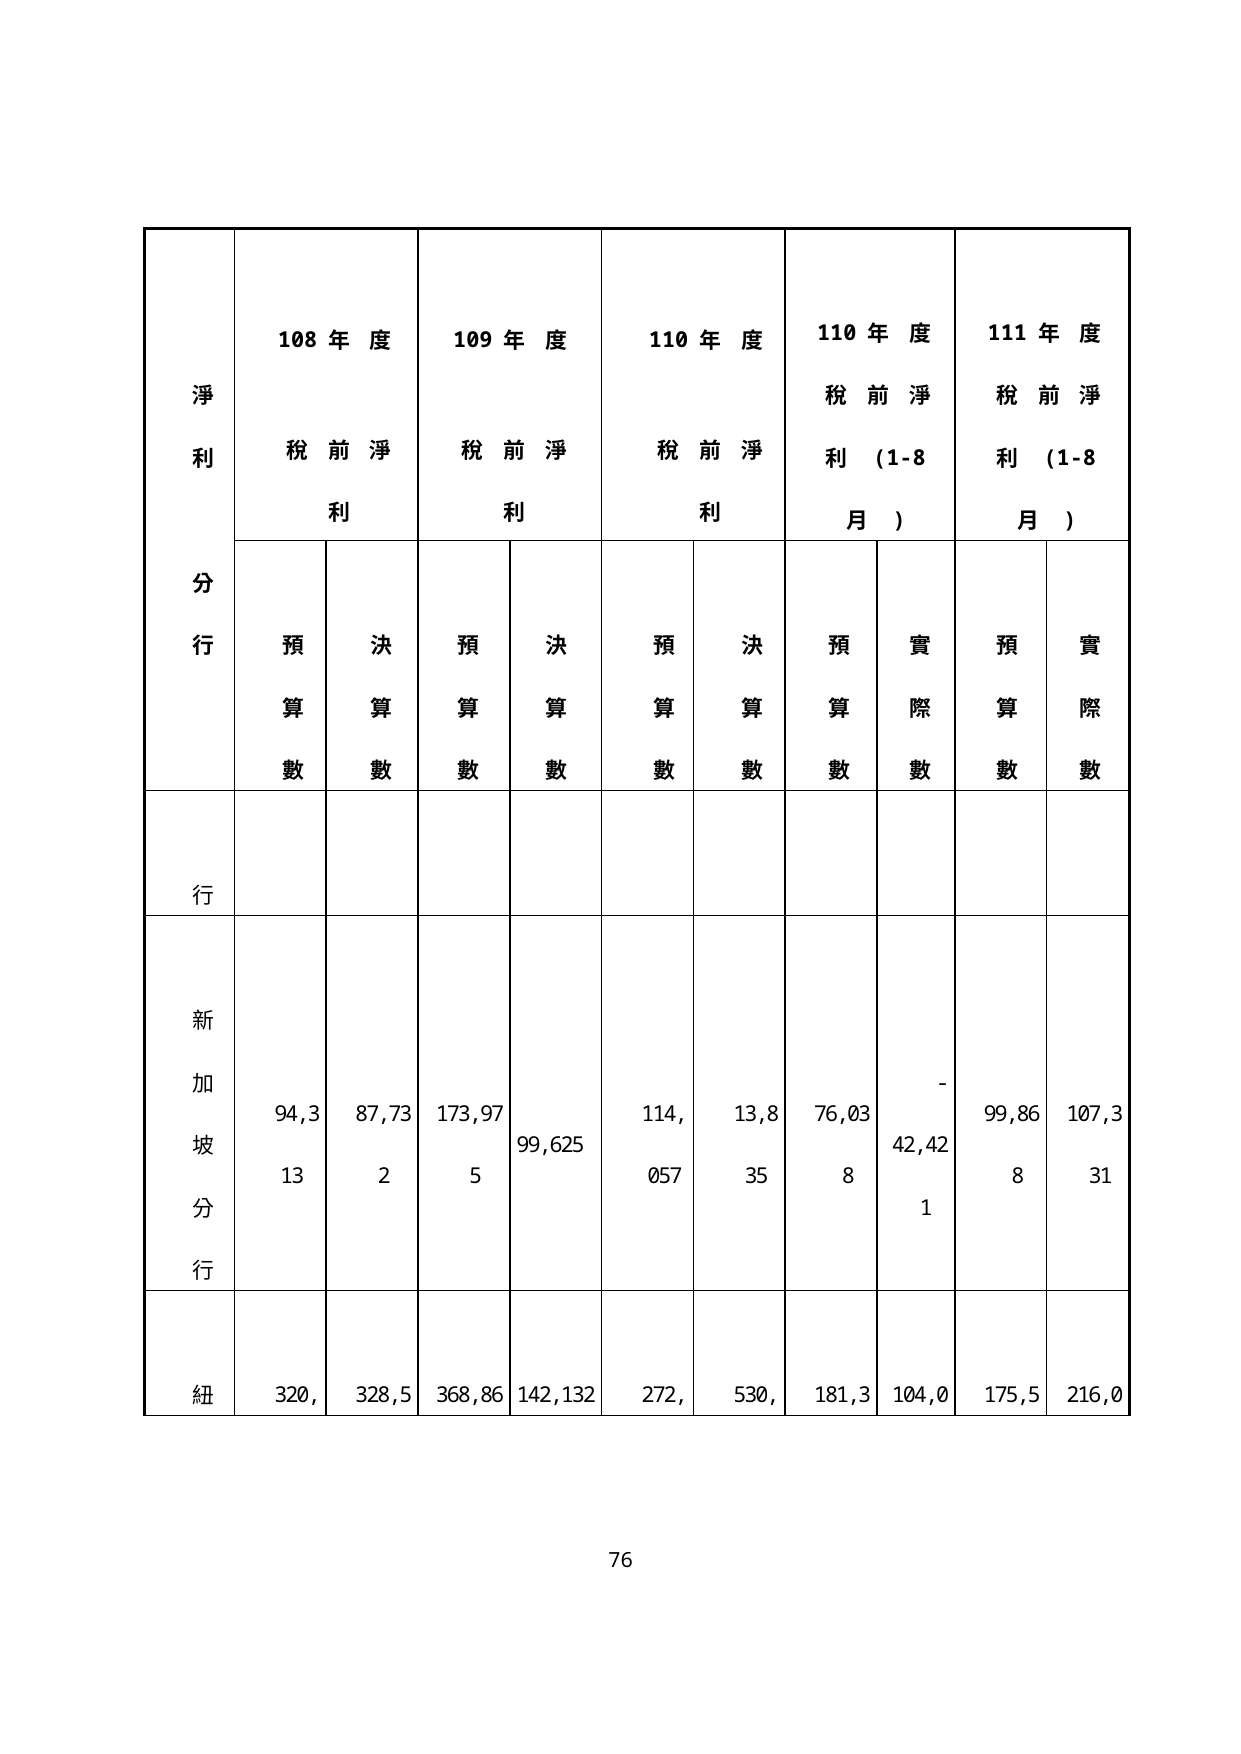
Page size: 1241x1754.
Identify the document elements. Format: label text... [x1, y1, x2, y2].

table_cell 114,057 [602, 916, 693, 1290]
table_header 110年度 稅前淨利 [602, 230, 784, 540]
table_cell [1047, 791, 1128, 915]
table_cell 320, [235, 1291, 325, 1415]
table_cell 預算數 [235, 541, 325, 790]
table_cell 181,3 [786, 1291, 876, 1415]
table_cell 87,732 [327, 916, 417, 1290]
table_header 110年度稅前淨利(1-8月) [786, 230, 954, 540]
table_cell [956, 791, 1046, 915]
table_cell 175,5 [956, 1291, 1046, 1415]
table_cell [327, 791, 417, 915]
table_cell 行 [146, 791, 234, 915]
table_cell 216,0 [1047, 1291, 1128, 1415]
table_cell 實際數 [1047, 541, 1128, 790]
table_cell 預算數 [602, 541, 693, 790]
table_cell 76,038 [786, 916, 876, 1290]
table_cell 決算數 [511, 541, 601, 790]
table_cell 104,0 [878, 1291, 954, 1415]
table_cell 實際數 [878, 541, 954, 790]
table_cell -42,421 [878, 916, 954, 1290]
table_cell 13,835 [694, 916, 784, 1290]
table_cell 決算數 [327, 541, 417, 790]
table_header 淨利 分行 [146, 230, 234, 790]
table_cell 142,132 [511, 1291, 601, 1415]
table_cell [694, 791, 784, 915]
table_cell 決算數 [694, 541, 784, 790]
table_header 109年度 稅前淨利 [419, 230, 601, 540]
table_cell [235, 791, 325, 915]
table_cell 99,625 [511, 916, 601, 1290]
table_cell [511, 791, 601, 915]
table_cell 368,86 [419, 1291, 509, 1415]
table_cell 新加坡 分行 [146, 916, 234, 1290]
table_cell 紐 [146, 1291, 234, 1415]
table_cell 328,5 [327, 1291, 417, 1415]
table_cell 107,331 [1047, 916, 1128, 1290]
table_cell 272, [602, 1291, 693, 1415]
table_cell 預算數 [419, 541, 509, 790]
table_cell [878, 791, 954, 915]
table_cell 173,975 [419, 916, 509, 1290]
table_cell 預算數 [956, 541, 1046, 790]
table_cell [602, 791, 693, 915]
table_cell [419, 791, 509, 915]
table_cell 530, [694, 1291, 784, 1415]
table_cell 99,868 [956, 916, 1046, 1290]
table_cell 預算數 [786, 541, 876, 790]
table_cell 94,313 [235, 916, 325, 1290]
table_header 108年度 稅前淨利 [235, 230, 417, 540]
table_header 111年度稅前淨利(1-8月) [956, 230, 1128, 540]
table_cell [786, 791, 876, 915]
